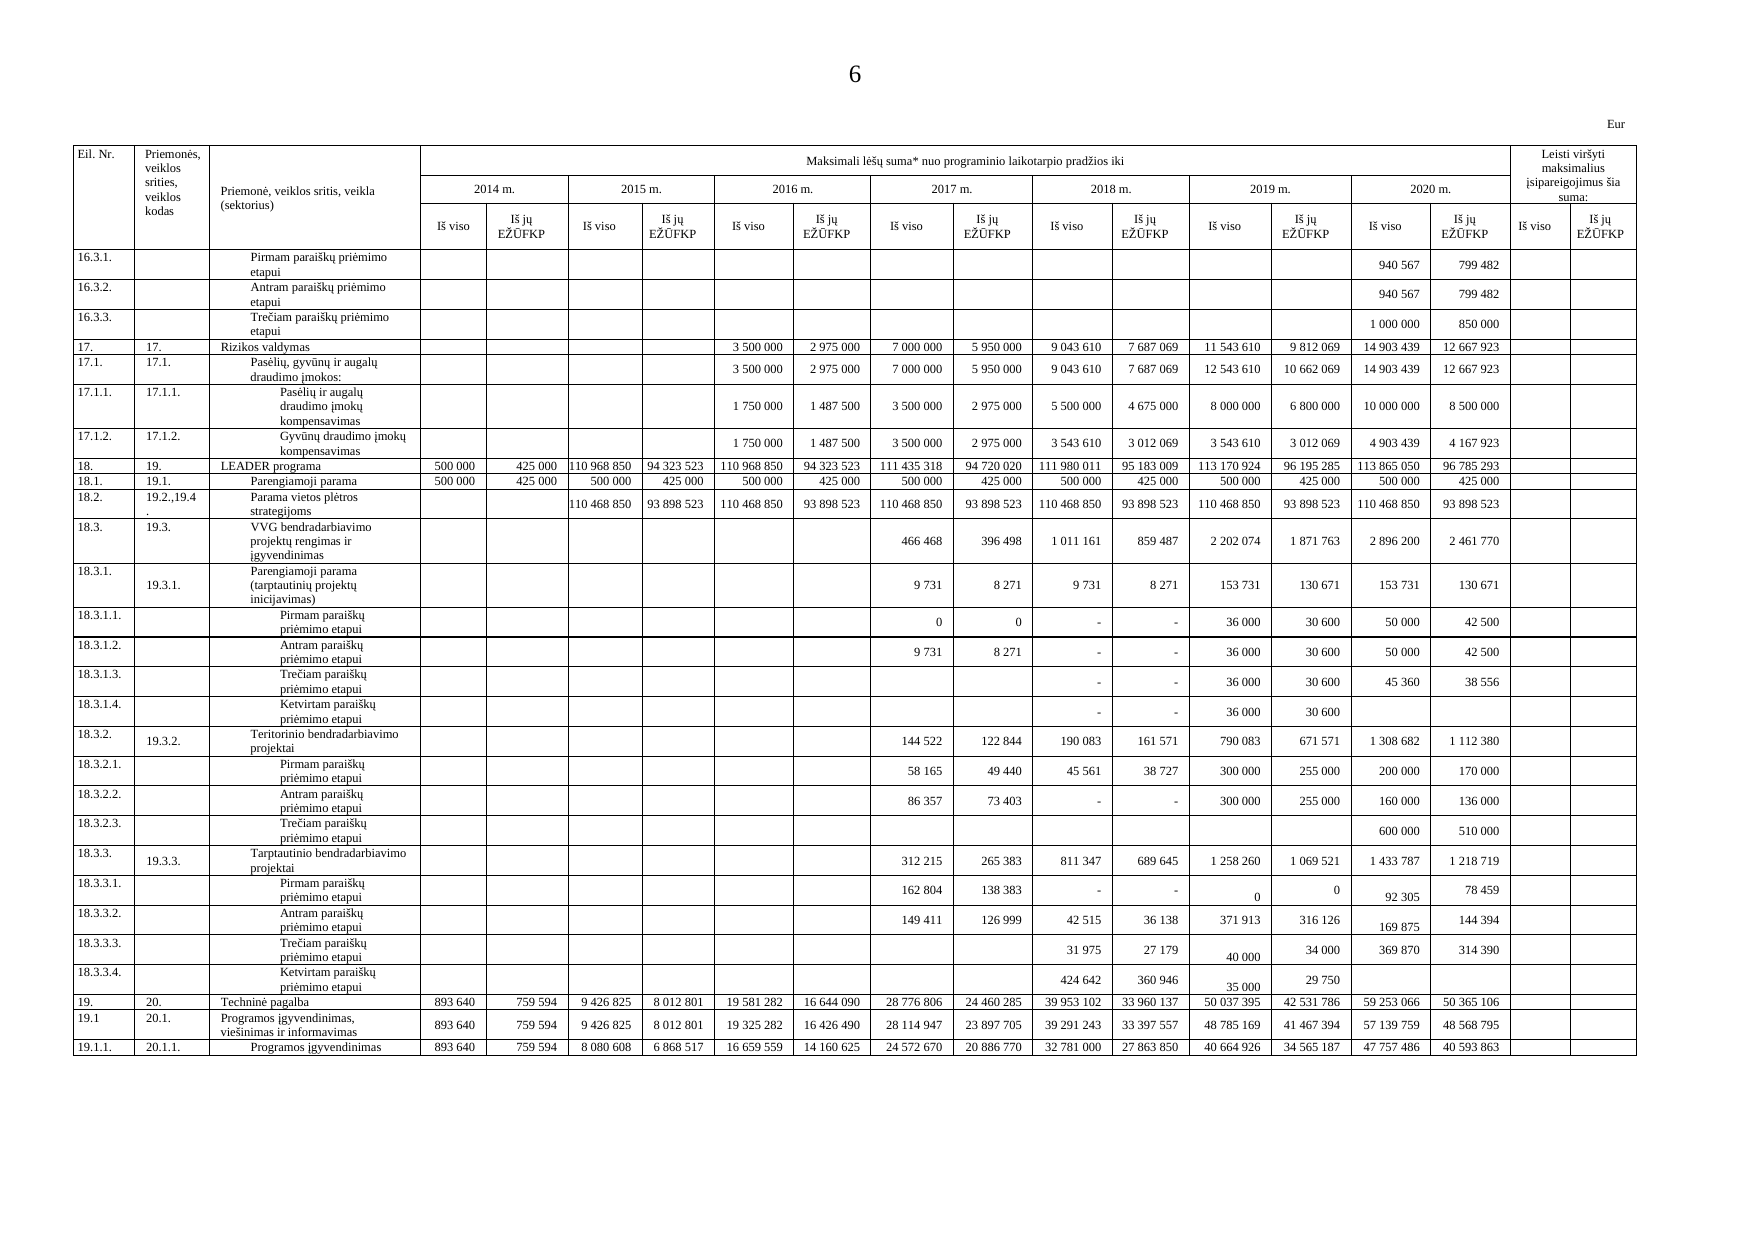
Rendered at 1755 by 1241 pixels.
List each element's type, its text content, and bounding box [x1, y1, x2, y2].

table_cell 5 950 000 [954, 340, 1032, 354]
table_cell 850 000 [1431, 310, 1510, 338]
table_cell Pirmam paraiškų priėmimo etapui [210, 608, 420, 636]
table_cell [1511, 876, 1570, 904]
table_cell [1511, 667, 1570, 696]
table_cell 9 731 [1033, 564, 1112, 607]
table_cell 255 000 [1272, 757, 1351, 785]
table_cell 113 865 050 [1352, 459, 1430, 473]
table_cell 18.3.3.4. [74, 965, 134, 994]
table_cell [135, 310, 209, 338]
table_cell [487, 935, 568, 964]
table_cell [715, 846, 793, 875]
table_cell 19.3.1. [135, 564, 209, 607]
table_cell 93 898 523 [954, 490, 1032, 518]
table_cell [135, 638, 209, 666]
table_cell - [1113, 697, 1189, 726]
table_cell 38 727 [1113, 757, 1189, 785]
table_cell [1571, 846, 1636, 875]
table_cell 126 999 [954, 906, 1032, 934]
table_cell 2017 m. [871, 176, 1032, 203]
table_cell Trečiam paraiškų priėmimo etapui [210, 310, 420, 338]
table_cell 41 467 394 [1272, 1010, 1351, 1039]
table_cell 36 000 [1190, 667, 1271, 696]
table_cell 36 000 [1190, 638, 1271, 666]
table_cell 4 675 000 [1113, 385, 1189, 428]
table_header [74, 117, 134, 145]
table_cell 34 000 [1272, 935, 1351, 964]
table_cell 759 594 [487, 1010, 568, 1039]
table_cell [1190, 816, 1271, 845]
table_cell 8 012 801 [643, 1010, 714, 1039]
table_cell 2016 m. [715, 176, 870, 203]
table_cell 57 139 759 [1352, 1010, 1430, 1039]
table_cell [421, 697, 486, 726]
table_cell [1511, 429, 1570, 458]
table_cell 27 863 850 [1113, 1040, 1189, 1054]
table_cell 17.1.2. [135, 429, 209, 458]
table_cell [569, 340, 642, 354]
table_cell 20.1.1. [135, 1040, 209, 1054]
table_cell 18.3. [74, 519, 134, 562]
table_cell [1511, 459, 1570, 473]
table_cell - [1033, 697, 1112, 726]
table_cell [1352, 697, 1430, 726]
table_cell 34 565 187 [1272, 1040, 1351, 1054]
table_cell 4 903 439 [1352, 429, 1430, 458]
table_cell 35 000 [1190, 965, 1271, 994]
table_cell [569, 564, 642, 607]
table_cell 40 664 926 [1190, 1040, 1271, 1054]
table_cell Priemonė, veiklos sritis, veikla (sektorius) [210, 146, 420, 249]
table_cell [421, 906, 486, 934]
table_cell 371 913 [1190, 906, 1271, 934]
table_header [421, 117, 714, 145]
table_cell 93 898 523 [1272, 490, 1351, 518]
table_cell Maksimali lėšų suma* nuo programinio laikotarpio pradžios iki [421, 146, 1510, 175]
table_cell [421, 355, 486, 384]
table_cell 9 731 [871, 564, 953, 607]
table_cell 1 218 719 [1431, 846, 1510, 875]
table_cell [421, 608, 486, 636]
table_cell [715, 935, 793, 964]
table_header [209, 117, 421, 145]
table_cell 8 271 [1113, 564, 1189, 607]
table_cell [135, 250, 209, 279]
table_cell 18.3.1. [74, 564, 134, 607]
table_cell 1 308 682 [1352, 727, 1430, 756]
table_cell 14 903 439 [1352, 355, 1430, 384]
table_cell 1 433 787 [1352, 846, 1430, 875]
table_cell Pirmam paraiškų priėmimo etapui [210, 757, 420, 785]
table_cell [715, 727, 793, 756]
table_cell [643, 340, 714, 354]
table_cell 16 644 090 [794, 995, 870, 1009]
table_cell [421, 280, 486, 309]
table_cell 11 543 610 [1190, 340, 1271, 354]
table_cell [794, 310, 870, 338]
table_cell 510 000 [1431, 816, 1510, 845]
table_cell [135, 906, 209, 934]
table_cell 18.3.1.4. [74, 697, 134, 726]
table_cell 94 720 020 [954, 459, 1032, 473]
table_cell [135, 280, 209, 309]
table_cell 110 468 850 [1190, 490, 1271, 518]
table_cell Ketvirtam paraiškų priėmimo etapui [210, 965, 420, 994]
table_cell 19.1.1. [74, 1040, 134, 1054]
table_cell 500 000 [1352, 474, 1430, 488]
table_cell [715, 519, 793, 562]
table_cell [643, 519, 714, 562]
table_cell 130 671 [1272, 564, 1351, 607]
table_cell 17. [135, 340, 209, 354]
table_cell 169 875 [1352, 906, 1430, 934]
table_cell 500 000 [421, 459, 486, 473]
table_cell [1571, 280, 1636, 309]
table_cell 671 571 [1272, 727, 1351, 756]
table_cell 7 000 000 [871, 355, 953, 384]
table_cell [1571, 667, 1636, 696]
table_cell [794, 965, 870, 994]
table_cell Pasėlių, gyvūnų ir augalų draudimo įmokos: [210, 355, 420, 384]
table_cell 92 305 [1352, 876, 1430, 904]
table_cell [643, 667, 714, 696]
table_cell [1272, 310, 1351, 338]
table_cell 9 043 610 [1033, 340, 1112, 354]
table_cell [487, 906, 568, 934]
table_cell [1113, 310, 1189, 338]
table_cell 18.3.2.2. [74, 786, 134, 815]
table_cell [569, 876, 642, 904]
table_cell 190 083 [1033, 727, 1112, 756]
table_cell 86 357 [871, 786, 953, 815]
table_header [1033, 117, 1112, 145]
table_header [1351, 117, 1431, 145]
table_cell 78 459 [1431, 876, 1510, 904]
table_cell [487, 876, 568, 904]
table_cell [1571, 757, 1636, 785]
table_cell [487, 564, 568, 607]
table_header [135, 117, 209, 145]
table_cell Pasėlių ir augalų draudimo įmokų kompensavimas [210, 385, 420, 428]
table_cell 10 000 000 [1352, 385, 1430, 428]
table_cell 1 011 161 [1033, 519, 1112, 562]
table_cell 138 383 [954, 876, 1032, 904]
table_cell Priemonės, veiklos srities, veiklos kodas [135, 146, 209, 249]
table_cell Antram paraiškų priėmimo etapui [210, 786, 420, 815]
table_cell Programos įgyvendinimas [210, 1040, 420, 1054]
table_cell 47 757 486 [1352, 1040, 1430, 1054]
table_cell [569, 355, 642, 384]
table_cell [569, 965, 642, 994]
table_cell 27 179 [1113, 935, 1189, 964]
table_cell 3 500 000 [715, 340, 793, 354]
table_cell - [1113, 608, 1189, 636]
table_cell 19 581 282 [715, 995, 793, 1009]
table_cell [643, 876, 714, 904]
table_cell 30 600 [1272, 697, 1351, 726]
table_cell [569, 906, 642, 934]
table_cell [421, 816, 486, 845]
table_cell 96 195 285 [1272, 459, 1351, 473]
table_cell [421, 564, 486, 607]
table_cell [715, 310, 793, 338]
table_cell [794, 638, 870, 666]
table_cell [421, 876, 486, 904]
table_cell [421, 757, 486, 785]
table_cell [487, 250, 568, 279]
table_cell [1511, 490, 1570, 518]
table_cell [794, 667, 870, 696]
table_cell Iš jų EŽŪFKP [1571, 204, 1636, 249]
table_cell 500 000 [1033, 474, 1112, 488]
table_cell Pirmam paraiškų priėmimo etapui [210, 876, 420, 904]
table_cell [421, 846, 486, 875]
table_cell [1272, 816, 1351, 845]
table_cell [715, 280, 793, 309]
table_cell [1511, 355, 1570, 384]
table_cell Iš viso [715, 204, 793, 249]
table_cell 369 870 [1352, 935, 1430, 964]
table_cell 8 271 [954, 638, 1032, 666]
table_cell 425 000 [1113, 474, 1189, 488]
table_cell 23 897 705 [954, 1010, 1032, 1039]
table_cell [135, 697, 209, 726]
table_cell 31 975 [1033, 935, 1112, 964]
table_cell 2018 m. [1033, 176, 1189, 203]
table_cell 17.1. [135, 355, 209, 384]
table_header [871, 117, 953, 145]
table_cell [1511, 1040, 1570, 1054]
table_cell 3 012 069 [1272, 429, 1351, 458]
table_cell 425 000 [794, 474, 870, 488]
table_cell 110 468 850 [715, 490, 793, 518]
table_cell [1431, 965, 1510, 994]
table_cell 18.3.2.3. [74, 816, 134, 845]
table_cell 600 000 [1352, 816, 1430, 845]
table_cell 314 390 [1431, 935, 1510, 964]
table_cell 1 487 500 [794, 429, 870, 458]
table_cell [135, 667, 209, 696]
table_cell 93 898 523 [794, 490, 870, 518]
table_cell [421, 490, 486, 518]
table_cell 425 000 [643, 474, 714, 488]
table_cell 1 069 521 [1272, 846, 1351, 875]
table_cell 48 568 795 [1431, 1010, 1510, 1039]
table_cell 8 000 000 [1190, 385, 1271, 428]
table_cell 36 138 [1113, 906, 1189, 934]
table_cell 33 397 557 [1113, 1010, 1189, 1039]
table_cell [643, 250, 714, 279]
table_cell [715, 876, 793, 904]
table_cell 0 [871, 608, 953, 636]
table_cell [794, 564, 870, 607]
table_cell 425 000 [1431, 474, 1510, 488]
table_cell - [1033, 667, 1112, 696]
table_cell [569, 935, 642, 964]
table_cell [954, 250, 1032, 279]
table_cell [954, 280, 1032, 309]
table_cell 7 687 069 [1113, 340, 1189, 354]
table_cell 17.1.1. [74, 385, 134, 428]
table_cell 2014 m. [421, 176, 568, 203]
table_cell 19 325 282 [715, 1010, 793, 1039]
table_cell 1 750 000 [715, 385, 793, 428]
table_cell Parama vietos plėtros strategijoms [210, 490, 420, 518]
table_cell 42 500 [1431, 638, 1510, 666]
table_cell [421, 340, 486, 354]
table_cell 12 667 923 [1431, 340, 1510, 354]
table_cell [715, 816, 793, 845]
table_cell [1511, 638, 1570, 666]
table_cell 10 662 069 [1272, 355, 1351, 384]
table_cell [643, 608, 714, 636]
table_cell Leisti viršyti maksimalius įsipareigojimus šia suma: [1511, 146, 1636, 203]
table_cell 162 804 [871, 876, 953, 904]
table_cell [569, 846, 642, 875]
table_cell - [1113, 876, 1189, 904]
table_cell 1 871 763 [1272, 519, 1351, 562]
table_cell [794, 757, 870, 785]
table_cell [1511, 280, 1570, 309]
table_cell 17.1.2. [74, 429, 134, 458]
table_cell [1190, 310, 1271, 338]
table_cell [569, 727, 642, 756]
table_cell 500 000 [715, 474, 793, 488]
table_cell 96 785 293 [1431, 459, 1510, 473]
table_cell [1571, 965, 1636, 994]
table_header [1272, 117, 1351, 145]
table_cell 790 083 [1190, 727, 1271, 756]
table_cell - [1113, 667, 1189, 696]
table_cell Iš jų EŽŪFKP [794, 204, 870, 249]
table_cell [643, 816, 714, 845]
table_cell 161 571 [1113, 727, 1189, 756]
table_cell Gyvūnų draudimo įmokų kompensavimas [210, 429, 420, 458]
table_cell 1 750 000 [715, 429, 793, 458]
table_cell 2019 m. [1190, 176, 1351, 203]
table_cell 17. [74, 340, 134, 354]
table_cell [1511, 697, 1570, 726]
table_cell [794, 519, 870, 562]
table_cell [487, 757, 568, 785]
table_cell [421, 385, 486, 428]
table_cell 300 000 [1190, 757, 1271, 785]
table_cell 136 000 [1431, 786, 1510, 815]
table_cell [1571, 519, 1636, 562]
table_cell Teritorinio bendradarbiavimo projektai [210, 727, 420, 756]
table_cell 19.2.,19.4. [135, 490, 209, 518]
table_cell 5 950 000 [954, 355, 1032, 384]
table_cell [1511, 727, 1570, 756]
table_cell [1511, 310, 1570, 338]
table_cell [871, 965, 953, 994]
table_cell [715, 608, 793, 636]
table_cell Iš viso [1033, 204, 1112, 249]
table_cell 893 640 [421, 995, 486, 1009]
table_cell Iš viso [1511, 204, 1570, 249]
table_cell 18.3.3.3. [74, 935, 134, 964]
table_cell 500 000 [871, 474, 953, 488]
table_cell 2 896 200 [1352, 519, 1430, 562]
table_cell 265 383 [954, 846, 1032, 875]
table_cell 18.3.3.1. [74, 876, 134, 904]
table_cell Iš viso [421, 204, 486, 249]
table_cell Iš viso [871, 204, 953, 249]
table_cell [1571, 1040, 1636, 1054]
table_cell [135, 816, 209, 845]
table_cell 759 594 [487, 1040, 568, 1054]
table_cell [1431, 697, 1510, 726]
table_cell 759 594 [487, 995, 568, 1009]
table_cell 312 215 [871, 846, 953, 875]
table_cell [794, 846, 870, 875]
table_header [1510, 117, 1571, 145]
table_cell 18.3.3. [74, 846, 134, 875]
table_cell 18.3.1.1. [74, 608, 134, 636]
table_cell [487, 310, 568, 338]
table_cell 29 750 [1272, 965, 1351, 994]
table_cell [1571, 355, 1636, 384]
table_cell [643, 965, 714, 994]
table_cell 4 167 923 [1431, 429, 1510, 458]
table_cell [1511, 906, 1570, 934]
table_cell 19.1. [135, 474, 209, 488]
table_cell [643, 564, 714, 607]
table_cell [569, 608, 642, 636]
table_cell 396 498 [954, 519, 1032, 562]
table_cell 153 731 [1190, 564, 1271, 607]
table_cell [643, 935, 714, 964]
table_cell Tarptautinio bendradarbiavimo projektai [210, 846, 420, 875]
table_cell Iš jų EŽŪFKP [643, 204, 714, 249]
table_cell [421, 786, 486, 815]
table_cell 500 000 [569, 474, 642, 488]
table_cell [954, 816, 1032, 845]
table_cell 1 112 380 [1431, 727, 1510, 756]
table_cell Trečiam paraiškų priėmimo etapui [210, 935, 420, 964]
table_cell Programos įgyvendinimas, viešinimas ir informavimas [210, 1010, 420, 1039]
table_cell 93 898 523 [643, 490, 714, 518]
table_cell 42 531 786 [1272, 995, 1351, 1009]
table_cell [1272, 280, 1351, 309]
table_cell 30 600 [1272, 667, 1351, 696]
table_cell Antram paraiškų priėmimo etapui [210, 906, 420, 934]
table_cell [1571, 876, 1636, 904]
table_cell 0 [954, 608, 1032, 636]
table_cell [871, 310, 953, 338]
table_cell 8 500 000 [1431, 385, 1510, 428]
table_cell [1033, 816, 1112, 845]
table_cell [487, 667, 568, 696]
table_cell 8 012 801 [643, 995, 714, 1009]
table_cell [794, 906, 870, 934]
table_cell 144 394 [1431, 906, 1510, 934]
table_cell Techninė pagalba [210, 995, 420, 1009]
table_cell [1571, 935, 1636, 964]
table_cell 130 671 [1431, 564, 1510, 607]
table_cell 425 000 [954, 474, 1032, 488]
table_cell 940 567 [1352, 250, 1430, 279]
table_cell [421, 935, 486, 964]
table_cell 0 [1190, 876, 1271, 904]
table_cell 18.3.1.2. [74, 638, 134, 666]
table_cell [643, 906, 714, 934]
table_cell 149 411 [871, 906, 953, 934]
table_cell Parengiamoji parama (tarptautinių projektų inicijavimas) [210, 564, 420, 607]
table_cell 20.1. [135, 1010, 209, 1039]
table_cell [1571, 459, 1636, 473]
table_cell [487, 429, 568, 458]
table_cell 50 000 [1352, 638, 1430, 666]
table_cell 425 000 [487, 474, 568, 488]
table_cell 1 258 260 [1190, 846, 1271, 875]
table_cell 16.3.1. [74, 250, 134, 279]
table_cell [871, 816, 953, 845]
table_cell 19. [135, 459, 209, 473]
table_cell [1571, 490, 1636, 518]
table_cell [135, 608, 209, 636]
table_cell 28 114 947 [871, 1010, 953, 1039]
table_cell 20 886 770 [954, 1040, 1032, 1054]
table_cell 2 202 074 [1190, 519, 1271, 562]
table_cell [1511, 519, 1570, 562]
table_cell 111 980 011 [1033, 459, 1112, 473]
table_cell 110 468 850 [569, 490, 642, 518]
table_cell 12 667 923 [1431, 355, 1510, 384]
table_cell 160 000 [1352, 786, 1430, 815]
table_cell [487, 697, 568, 726]
table_cell [794, 876, 870, 904]
table_cell [1511, 474, 1570, 488]
table_cell [794, 935, 870, 964]
table_cell 110 468 850 [1352, 490, 1430, 518]
table_cell [871, 250, 953, 279]
table_cell [643, 310, 714, 338]
table_cell [1571, 638, 1636, 666]
table_cell 32 781 000 [1033, 1040, 1112, 1054]
table_cell [871, 280, 953, 309]
table_cell [487, 727, 568, 756]
table_cell 30 600 [1272, 638, 1351, 666]
table_cell - [1113, 638, 1189, 666]
table_cell 39 291 243 [1033, 1010, 1112, 1039]
table_cell VVG bendradarbiavimo projektų rengimas ir įgyvendinimas [210, 519, 420, 562]
table_cell 3 543 610 [1190, 429, 1271, 458]
table_cell [487, 608, 568, 636]
table_cell [1571, 340, 1636, 354]
table_cell 122 844 [954, 727, 1032, 756]
table_cell [643, 757, 714, 785]
table_cell 7 000 000 [871, 340, 953, 354]
table_cell 93 898 523 [1113, 490, 1189, 518]
table_cell [421, 965, 486, 994]
table_cell 1 487 500 [794, 385, 870, 428]
table_cell 16 659 559 [715, 1040, 793, 1054]
table_cell 689 645 [1113, 846, 1189, 875]
table_cell 18.3.3.2. [74, 906, 134, 934]
table_cell 59 253 066 [1352, 995, 1430, 1009]
table_cell [643, 385, 714, 428]
table_cell 58 165 [871, 757, 953, 785]
table_cell 40 000 [1190, 935, 1271, 964]
table_cell [487, 355, 568, 384]
table_cell [569, 816, 642, 845]
table_cell [1033, 310, 1112, 338]
table_header [794, 117, 871, 145]
table_cell 9 731 [871, 638, 953, 666]
table_cell [1571, 474, 1636, 488]
table_cell [794, 250, 870, 279]
table_cell Iš jų EŽŪFKP [1431, 204, 1510, 249]
table_cell Iš jų EŽŪFKP [1113, 204, 1189, 249]
table_cell 14 903 439 [1352, 340, 1430, 354]
table_cell 424 642 [1033, 965, 1112, 994]
table_cell [569, 250, 642, 279]
table_cell 2 975 000 [794, 340, 870, 354]
table_cell 893 640 [421, 1040, 486, 1054]
table_cell Iš viso [1190, 204, 1271, 249]
table_cell - [1113, 786, 1189, 815]
table_cell - [1033, 786, 1112, 815]
table_cell 8 080 608 [569, 1040, 642, 1054]
table_cell [1511, 995, 1570, 1009]
table_cell [1571, 310, 1636, 338]
table_cell 3 500 000 [871, 385, 953, 428]
table_cell [1113, 250, 1189, 279]
table_cell 40 593 863 [1431, 1040, 1510, 1054]
table_cell 859 487 [1113, 519, 1189, 562]
table_cell 17.1. [74, 355, 134, 384]
table_cell [1511, 786, 1570, 815]
table_cell 16.3.2. [74, 280, 134, 309]
table_cell 9 426 825 [569, 995, 642, 1009]
table_cell Ketvirtam paraiškų priėmimo etapui [210, 697, 420, 726]
table_cell 6 800 000 [1272, 385, 1351, 428]
table_cell 3 500 000 [715, 355, 793, 384]
table_cell [871, 667, 953, 696]
table_cell [643, 280, 714, 309]
table_cell 36 000 [1190, 608, 1271, 636]
table_cell [569, 280, 642, 309]
table_cell [1033, 280, 1112, 309]
table_cell 36 000 [1190, 697, 1271, 726]
table_cell 111 435 318 [871, 459, 953, 473]
table_cell - [1033, 638, 1112, 666]
table_cell [421, 310, 486, 338]
table_cell 255 000 [1272, 786, 1351, 815]
table_cell 3 500 000 [871, 429, 953, 458]
table_cell [1190, 280, 1271, 309]
table_cell 2015 m. [569, 176, 714, 203]
table_cell [1352, 965, 1430, 994]
table_cell 18.3.1.3. [74, 667, 134, 696]
table_cell [487, 519, 568, 562]
table_cell 93 898 523 [1431, 490, 1510, 518]
table_cell [569, 310, 642, 338]
table_cell [715, 250, 793, 279]
table_cell [871, 935, 953, 964]
table_cell 95 183 009 [1113, 459, 1189, 473]
table_cell [135, 786, 209, 815]
table_cell 19.3.3. [135, 846, 209, 875]
table_cell 19.3.2. [135, 727, 209, 756]
table_cell [487, 965, 568, 994]
table_cell 18.3.2. [74, 727, 134, 756]
table_header [953, 117, 1033, 145]
table_cell [794, 697, 870, 726]
table_header [714, 117, 794, 145]
table_cell 2 975 000 [954, 429, 1032, 458]
table_cell 799 482 [1431, 250, 1510, 279]
table_cell 2 975 000 [794, 355, 870, 384]
table_cell [1511, 935, 1570, 964]
table_cell 2020 m. [1352, 176, 1510, 203]
table_cell LEADER programa [210, 459, 420, 473]
table_cell 19. [74, 995, 134, 1009]
table_cell [421, 727, 486, 756]
table_cell 9 426 825 [569, 1010, 642, 1039]
table_cell 18.2. [74, 490, 134, 518]
table_cell 466 468 [871, 519, 953, 562]
table_cell 16.3.3. [74, 310, 134, 338]
table_cell [487, 280, 568, 309]
table_cell [954, 935, 1032, 964]
table_cell [135, 935, 209, 964]
table_cell [1113, 816, 1189, 845]
table_cell [487, 786, 568, 815]
table_cell 110 468 850 [1033, 490, 1112, 518]
table_cell 94 323 523 [643, 459, 714, 473]
table_cell [421, 429, 486, 458]
table_cell 316 126 [1272, 906, 1351, 934]
table_cell [1511, 564, 1570, 607]
table_cell [643, 697, 714, 726]
table_cell [643, 429, 714, 458]
table_cell [794, 816, 870, 845]
table_cell [643, 638, 714, 666]
table_cell Trečiam paraiškų priėmimo etapui [210, 667, 420, 696]
table_cell Iš jų EŽŪFKP [954, 204, 1032, 249]
table_cell [569, 786, 642, 815]
table_cell 18. [74, 459, 134, 473]
table_cell Pirmam paraiškų priėmimo etapui [210, 250, 420, 279]
table_cell [487, 490, 568, 518]
table_cell [1113, 280, 1189, 309]
table_cell [1571, 429, 1636, 458]
table_cell 18.1. [74, 474, 134, 488]
table_cell 48 785 169 [1190, 1010, 1271, 1039]
table_cell 0 [1272, 876, 1351, 904]
table_cell [1511, 1010, 1570, 1039]
table_cell 940 567 [1352, 280, 1430, 309]
table_cell [1571, 564, 1636, 607]
table_cell [954, 697, 1032, 726]
table_cell 24 460 285 [954, 995, 1032, 1009]
table_cell [569, 519, 642, 562]
table_cell 33 960 137 [1113, 995, 1189, 1009]
table_cell [487, 846, 568, 875]
table_cell [1571, 608, 1636, 636]
table_cell 14 160 625 [794, 1040, 870, 1054]
table_cell 42 515 [1033, 906, 1112, 934]
table_header [1112, 117, 1189, 145]
table_cell - [1033, 876, 1112, 904]
table_cell 8 271 [954, 564, 1032, 607]
table_cell 500 000 [1190, 474, 1271, 488]
table_cell 50 365 106 [1431, 995, 1510, 1009]
table_cell [135, 757, 209, 785]
table_cell [794, 727, 870, 756]
table_cell [1190, 250, 1271, 279]
table_cell 50 037 395 [1190, 995, 1271, 1009]
table_cell 3 012 069 [1113, 429, 1189, 458]
table_cell [794, 786, 870, 815]
table_cell [1511, 965, 1570, 994]
table_cell [871, 697, 953, 726]
table_cell [1511, 846, 1570, 875]
table_cell 39 953 102 [1033, 995, 1112, 1009]
table_cell 110 468 850 [871, 490, 953, 518]
table_cell [135, 965, 209, 994]
table_cell 6 868 517 [643, 1040, 714, 1054]
table_cell 300 000 [1190, 786, 1271, 815]
table_cell Trečiam paraiškų priėmimo etapui [210, 816, 420, 845]
table_cell [487, 638, 568, 666]
table_cell Iš viso [569, 204, 642, 249]
table_cell [954, 667, 1032, 696]
table_cell 28 776 806 [871, 995, 953, 1009]
table_cell [794, 280, 870, 309]
table_cell [1511, 816, 1570, 845]
table_cell [715, 786, 793, 815]
table_cell 811 347 [1033, 846, 1112, 875]
table_cell [954, 965, 1032, 994]
table_cell 49 440 [954, 757, 1032, 785]
table_cell 9 043 610 [1033, 355, 1112, 384]
table_cell 45 561 [1033, 757, 1112, 785]
table_cell [1571, 786, 1636, 815]
table_cell [715, 667, 793, 696]
table_cell 18.3.2.1. [74, 757, 134, 785]
table_cell 425 000 [487, 459, 568, 473]
table_cell 9 812 069 [1272, 340, 1351, 354]
table_cell - [1033, 608, 1112, 636]
table_cell Rizikos valdymas [210, 340, 420, 354]
table_cell [487, 816, 568, 845]
table_cell [1571, 697, 1636, 726]
table_cell [1571, 250, 1636, 279]
table_cell [643, 355, 714, 384]
table_cell 20. [135, 995, 209, 1009]
table_cell Iš viso [1352, 204, 1430, 249]
table_header Eur [1571, 117, 1636, 145]
table_cell [1571, 906, 1636, 934]
table_cell 360 946 [1113, 965, 1189, 994]
table_cell [643, 846, 714, 875]
table_cell [1511, 340, 1570, 354]
table_cell 110 968 850 [569, 459, 642, 473]
table_cell [1033, 250, 1112, 279]
table_cell [1571, 816, 1636, 845]
table_cell [421, 519, 486, 562]
table_cell 73 403 [954, 786, 1032, 815]
table_cell 113 170 924 [1190, 459, 1271, 473]
table_cell 94 323 523 [794, 459, 870, 473]
table_cell [954, 310, 1032, 338]
table_cell [715, 564, 793, 607]
table_cell Iš jų EŽŪFKP [487, 204, 568, 249]
table_cell 3 543 610 [1033, 429, 1112, 458]
table_cell [794, 608, 870, 636]
table_cell [569, 385, 642, 428]
table_cell [1511, 757, 1570, 785]
table_cell Iš jų EŽŪFKP [1272, 204, 1351, 249]
table_cell [135, 876, 209, 904]
table_cell [421, 667, 486, 696]
table_cell [715, 697, 793, 726]
table_cell [643, 786, 714, 815]
table_cell 153 731 [1352, 564, 1430, 607]
table_cell [1571, 727, 1636, 756]
table_cell [715, 906, 793, 934]
table_cell 42 500 [1431, 608, 1510, 636]
table_cell Parengiamoji parama [210, 474, 420, 488]
table_cell 17.1.1. [135, 385, 209, 428]
table_cell [643, 727, 714, 756]
table_cell 170 000 [1431, 757, 1510, 785]
table_cell 45 360 [1352, 667, 1430, 696]
table_cell 1 000 000 [1352, 310, 1430, 338]
table_cell [487, 385, 568, 428]
table_cell 893 640 [421, 1010, 486, 1039]
table_header [1189, 117, 1272, 145]
table_cell 12 543 610 [1190, 355, 1271, 384]
table_cell 799 482 [1431, 280, 1510, 309]
table_cell 144 522 [871, 727, 953, 756]
table_cell 19.1 [74, 1010, 134, 1039]
table_cell [569, 429, 642, 458]
table_cell [569, 697, 642, 726]
table_cell [1272, 250, 1351, 279]
table_cell 38 556 [1431, 667, 1510, 696]
table_cell [1571, 385, 1636, 428]
table_cell 50 000 [1352, 608, 1430, 636]
table_cell 2 461 770 [1431, 519, 1510, 562]
table_cell 16 426 490 [794, 1010, 870, 1039]
table_cell [421, 250, 486, 279]
table_cell [1511, 385, 1570, 428]
table_cell [569, 667, 642, 696]
table_cell [1511, 608, 1570, 636]
table_cell 30 600 [1272, 608, 1351, 636]
table_cell 24 572 670 [871, 1040, 953, 1054]
table_cell [715, 965, 793, 994]
table_cell [715, 638, 793, 666]
table_cell 7 687 069 [1113, 355, 1189, 384]
table_cell Antram paraiškų priėmimo etapui [210, 638, 420, 666]
table_cell 2 975 000 [954, 385, 1032, 428]
table_cell 500 000 [421, 474, 486, 488]
table_cell [1571, 1010, 1636, 1039]
table_cell 200 000 [1352, 757, 1430, 785]
table_cell [421, 638, 486, 666]
table_cell [1511, 250, 1570, 279]
table_cell [487, 340, 568, 354]
table_cell 110 968 850 [715, 459, 793, 473]
table_cell Eil. Nr. [74, 146, 134, 249]
table_cell [569, 757, 642, 785]
table_cell 425 000 [1272, 474, 1351, 488]
table_cell 5 500 000 [1033, 385, 1112, 428]
table_cell 19.3. [135, 519, 209, 562]
table_cell [569, 638, 642, 666]
table_header [1431, 117, 1510, 145]
table_cell [1571, 995, 1636, 1009]
table_cell [715, 757, 793, 785]
table_cell Antram paraiškų priėmimo etapui [210, 280, 420, 309]
